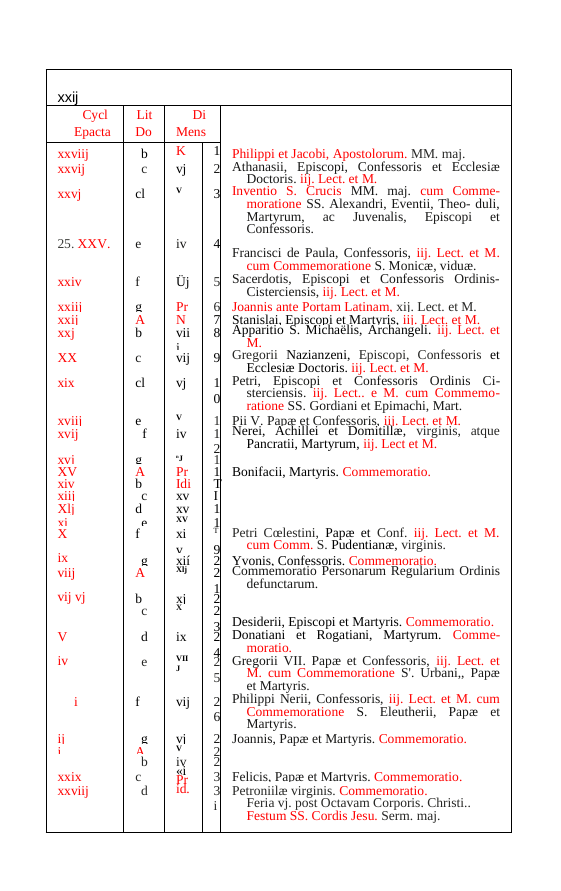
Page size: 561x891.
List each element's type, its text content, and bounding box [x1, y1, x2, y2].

table_cell 3i [203, 781, 220, 832]
table_cell Petri, Episcopi et Confessoris Ordinis Ci­sterciensis. iij. Lect.. e M. cum Commemo­ratione SS. Gordiani et Epimachi, Mart. [221, 375, 511, 413]
table_cell Petri Cœlestini, Papæ et Conf. iij. Lect. et M. cum Comm. S. Pudentianæ, virginis. [221, 526, 511, 553]
table_cell V [165, 413, 202, 425]
table_cell xvij [47, 425, 123, 451]
table_cell Sacerdotis, Episcopi et Confessoris Ordinis- Cisterciensis, iij. Lect. et M. [221, 273, 511, 299]
table_cell b [124, 754, 164, 768]
table_cell Gregorii Nazianzeni, Episcopi, Confessoris et Ecclesiæ Doctoris. iij. Lect. et M. [221, 349, 511, 375]
table_cell V [165, 186, 202, 236]
table_cell Apparitio S. Michaëlis, Archangeli. iij. Lect. et M. [221, 324, 511, 349]
table_cell V [165, 743, 202, 754]
table_cell Donatiani et Rogatiani, Martyrum. Comme­moratio. [221, 629, 511, 654]
table_cell A [124, 312, 164, 324]
table_cell [221, 754, 511, 768]
table_cell Litt. [124, 106, 164, 124]
table_cell Gregorii VII. Papæ et Confessoris, iij. Lect. et M. cum Commemoratione S'. Urbani,, Papæ et Martyris. [221, 654, 511, 693]
table_cell e [124, 654, 164, 693]
table_cell 3° [203, 768, 220, 781]
table_cell xvij [165, 488, 202, 500]
table_cell e [124, 236, 164, 273]
table_cell g [124, 731, 164, 743]
table_cell iv [165, 754, 202, 768]
table_cell xiij [47, 488, 123, 500]
table_cell c [124, 161, 164, 186]
table_cell T9 [203, 526, 220, 553]
table_cell g [124, 299, 164, 312]
table_cell Nerei, Achillei et Domitillæ, virginis, atque Pancratii, Martyrum, iij. Lect et M. [221, 425, 511, 463]
table_cell d [124, 781, 164, 832]
table_header [124, 70, 511, 105]
table_cell xvj [165, 500, 202, 514]
table_cell XX [47, 349, 123, 375]
table_cell Kal. [165, 143, 202, 161]
table_cell d [124, 500, 164, 514]
table_cell Cyclus [47, 106, 123, 124]
table_cell vj [165, 731, 202, 743]
table_cell xj [47, 515, 123, 526]
table_cell 22 [203, 591, 220, 603]
table_cell 18 [203, 515, 220, 526]
table_cell Non. [165, 312, 202, 324]
table_cell ij [47, 731, 123, 743]
table_cell IÓ [203, 488, 220, 500]
table_cell vij vj [47, 591, 123, 629]
table_cell xvj [47, 451, 123, 463]
table_cell V iv i [47, 629, 123, 731]
table_cell [221, 515, 511, 526]
table_cell 17 [203, 500, 220, 514]
table_cell A [124, 743, 164, 754]
table_cell xxix [47, 768, 123, 781]
table_cell cl [124, 375, 164, 413]
table_cell Desiderii, Episcopi et Martyris. Commemo­ratio. [221, 603, 511, 629]
table_cell xxij [47, 312, 123, 324]
table_cell viij [47, 565, 123, 591]
table_cell 10 [203, 375, 220, 413]
table_cell b [124, 591, 164, 603]
table_cell [221, 488, 511, 500]
table_cell 21 [203, 565, 220, 591]
table_cell e [124, 413, 164, 425]
table_cell Bonifacii, Martyris. Commemoratio. [221, 464, 511, 488]
table_cell iv [165, 425, 202, 451]
table_cell e [124, 515, 164, 526]
table_cell 29 [203, 754, 220, 768]
table_cell [221, 106, 511, 124]
table_cell 7 [203, 312, 220, 324]
table_cell Xlj [47, 500, 123, 514]
table_cell 28 [203, 743, 220, 754]
table_cell 1 [203, 143, 220, 161]
table_cell Felicis, Papæ et Martyris. Commemoratio. [221, 768, 511, 781]
table_cell Philippi Nerii, Confessoris, iij. Lect. et M. cum Commemoratione S. Eleutherii, Papæ et Martyris. [221, 693, 511, 731]
table_cell 6 [203, 299, 220, 312]
table_cell Stanislai, Episcopi et Martyris, iij. Lect. et M. [221, 312, 511, 324]
table_cell xxviij [47, 143, 123, 161]
table_cell Prid. [165, 464, 202, 476]
table_cell X ix [47, 526, 123, 565]
table_cell Pii V. Papæ et Confessoris, iij. Lect. et M. [221, 413, 511, 425]
table_cell [47, 754, 123, 768]
table_cell 8 [203, 324, 220, 349]
table_cell TS [203, 476, 220, 488]
table_cell XV [165, 515, 202, 526]
table_cell [221, 124, 511, 142]
table_cell c [124, 603, 164, 629]
table_cell Petroniilæ virginis. Commemoratio. Feria vj. post Octavam Corporis. Christi.. Festum SS. Cordis Jesu. Serm. maj. [221, 781, 511, 832]
table_cell xj [165, 591, 202, 603]
table_cell g [124, 451, 164, 463]
table_cell xxvij [47, 161, 123, 186]
table_cell 13 [203, 451, 220, 463]
table_cell nJ [165, 451, 202, 463]
table_cell 9 [203, 349, 220, 375]
table_cell f [124, 425, 164, 451]
table_cell 25. XXV. [47, 236, 123, 273]
table_cell «i Prid. [165, 768, 202, 832]
table_cell 5 [203, 273, 220, 299]
table_cell i [47, 743, 123, 754]
table_cell Xlj [165, 565, 202, 591]
table_cell xiv [47, 476, 123, 488]
table_header xxij [47, 70, 124, 105]
table_cell 2 [203, 161, 220, 186]
table_cell Inventio S. Crucis MM. maj. cum Comme­moratione SS. Alexandri, Eventii, Theo- duli, Martyrum, ac Juvenalis, Episcopi et Confessoris. [221, 186, 511, 236]
table_cell 3 [203, 186, 220, 236]
table_cell vj [165, 375, 202, 413]
table_cell 11 [203, 413, 220, 425]
table_cell c [124, 349, 164, 375]
table_cell vj [165, 161, 202, 186]
table_cell xiíj [165, 553, 202, 565]
table_cell Joannis ante Portam Latinam, xij. Lect. et M. [221, 299, 511, 312]
table_cell 24 [203, 629, 220, 654]
table_cell 25 [203, 654, 220, 693]
table_cell Mensis. [165, 124, 220, 142]
table_cell Yvonis, Confessoris. Commemoratio. [221, 553, 511, 565]
table_cell Commemoratio Personarum Regularium Or­dinis defunctarum. [221, 565, 511, 591]
table_cell [221, 591, 511, 603]
table_cell xxvj [47, 186, 123, 236]
table_cell f [124, 693, 164, 731]
table_cell xxiv [47, 273, 123, 299]
table_cell xix [47, 375, 123, 413]
table_cell Idib. [165, 476, 202, 488]
table_cell A [124, 464, 164, 476]
table_cell vij [165, 349, 202, 375]
table_cell c [124, 488, 164, 500]
table_cell X [165, 603, 202, 629]
table_cell xxj [47, 324, 123, 349]
table_cell viij [165, 324, 202, 349]
table_cell f [124, 273, 164, 299]
table_cell Epactar. [47, 124, 123, 142]
table_cell XV [47, 464, 123, 476]
table_cell Philippi et Jacobi, Apostolorum. MM. maj. [221, 142, 511, 161]
table_cell Doni. [124, 124, 164, 142]
table_cell b [124, 143, 164, 161]
table_cell cl [124, 186, 164, 236]
table_cell 12 [203, 425, 220, 451]
table_cell Dies [165, 106, 220, 124]
table_cell b [124, 324, 164, 349]
table_cell xviij [47, 413, 123, 425]
table_cell c [124, 768, 164, 781]
table_cell Üj [165, 273, 202, 299]
table_cell Francisci de Paula, Confessoris, iij. Lect. et M. cum Commemoratione S. Monicæ, viduæ. [221, 236, 511, 273]
table_cell Athanasii, Episcopi, Confessoris et Ecclesiæ Doctoris. iij. Lect. et M. [221, 161, 511, 186]
table_cell 27 [203, 731, 220, 743]
table_cell VIIJ [165, 654, 202, 693]
table_cell iv [165, 236, 202, 273]
table_cell 4 [203, 236, 220, 273]
table_cell ix [165, 629, 202, 654]
table_cell 23 [203, 603, 220, 629]
table_cell d [124, 629, 164, 654]
table_cell xxviij [47, 781, 123, 832]
table_cell A [124, 565, 164, 591]
table_cell f [124, 526, 164, 553]
table_cell 20 [203, 553, 220, 565]
table_cell g [124, 553, 164, 565]
table_cell [221, 500, 511, 514]
table_cell Joannis, Papæ et Martyris. Commemoratio. [221, 731, 511, 754]
table_cell b [124, 476, 164, 488]
table_cell 14 [203, 464, 220, 476]
table_cell vij [165, 693, 202, 731]
table_cell Prid. [165, 299, 202, 312]
table_cell xiv [165, 526, 202, 553]
table_cell xxiij [47, 299, 123, 312]
table_cell 26 [203, 693, 220, 731]
